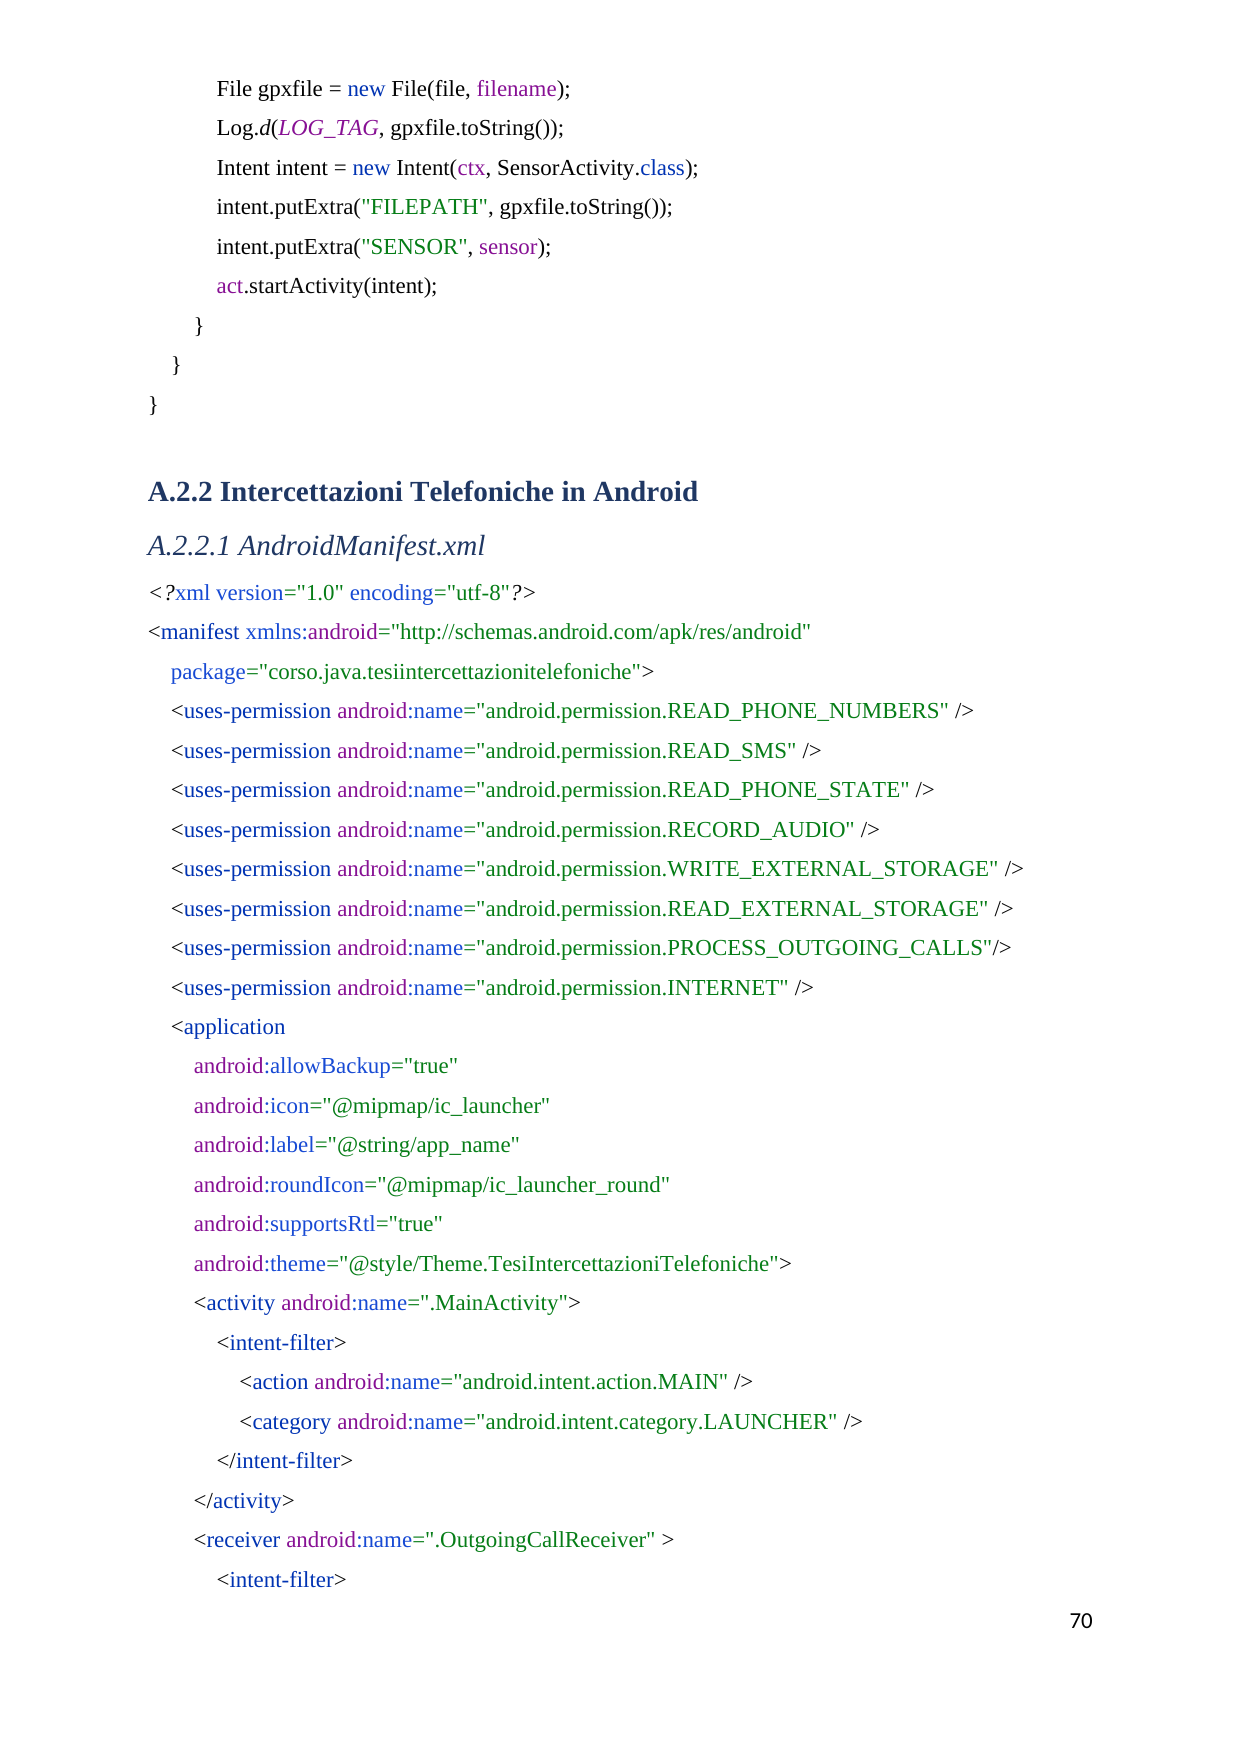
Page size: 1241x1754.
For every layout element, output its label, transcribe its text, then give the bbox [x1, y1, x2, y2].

subtitle A.2.2.1 AndroidManifest.xml [148, 528, 1092, 562]
text File gpxfile = new File(file, filename); Log.d(LOG_TAG, gpxfile.toString()); Intent intent = new Intent(ctx, SensorActivity.class); intent.putExtra("FILEPATH", gpxfile.toString()); intent.putExtra("SENSOR", sensor); act.startActivity(intent); } } } [148, 75, 1092, 417]
subtitle A.2.2 Intercettazioni Telefoniche in Android [148, 474, 1092, 507]
text <?xml version="1.0" encoding="utf-8"?> <manifest xmlns:android="http://schemas.android.com/apk/res/android" package="corso.java.tesiintercettazionitelefoniche"> <uses-permission android:name="android.permission.READ_PHONE_NUMBERS" /> <uses-permission android:name="android.permission.READ_SMS" /> <uses-permission android:name="android.permission.READ_PHONE_STATE" /> <uses-permission android:name="android.permission.RECORD_AUDIO" /> <uses-permission android:name="android.permission.WRITE_EXTERNAL_STORAGE" /> <uses-permission android:name="android.permission.READ_EXTERNAL_STORAGE" /> <uses-permission android:name="android.permission.PROCESS_OUTGOING_CALLS"/> <uses-permission android:name="android.permission.INTERNET" /> <application android:allowBackup="true" android:icon="@mipmap/ic_launcher" android:label="@string/app_name" android:roundIcon="@mipmap/ic_launcher_round" android:supportsRtl="true" android:theme="@style/Theme.TesiIntercettazioniTelefoniche"> <activity android:name=".MainActivity"> <intent-filter> <action android:name="android.intent.action.MAIN" /> <category android:name="android.intent.category.LAUNCHER" /> </intent-filter> </activity> <receiver android:name=".OutgoingCallReceiver" > <intent-filter> [148, 579, 1092, 1592]
